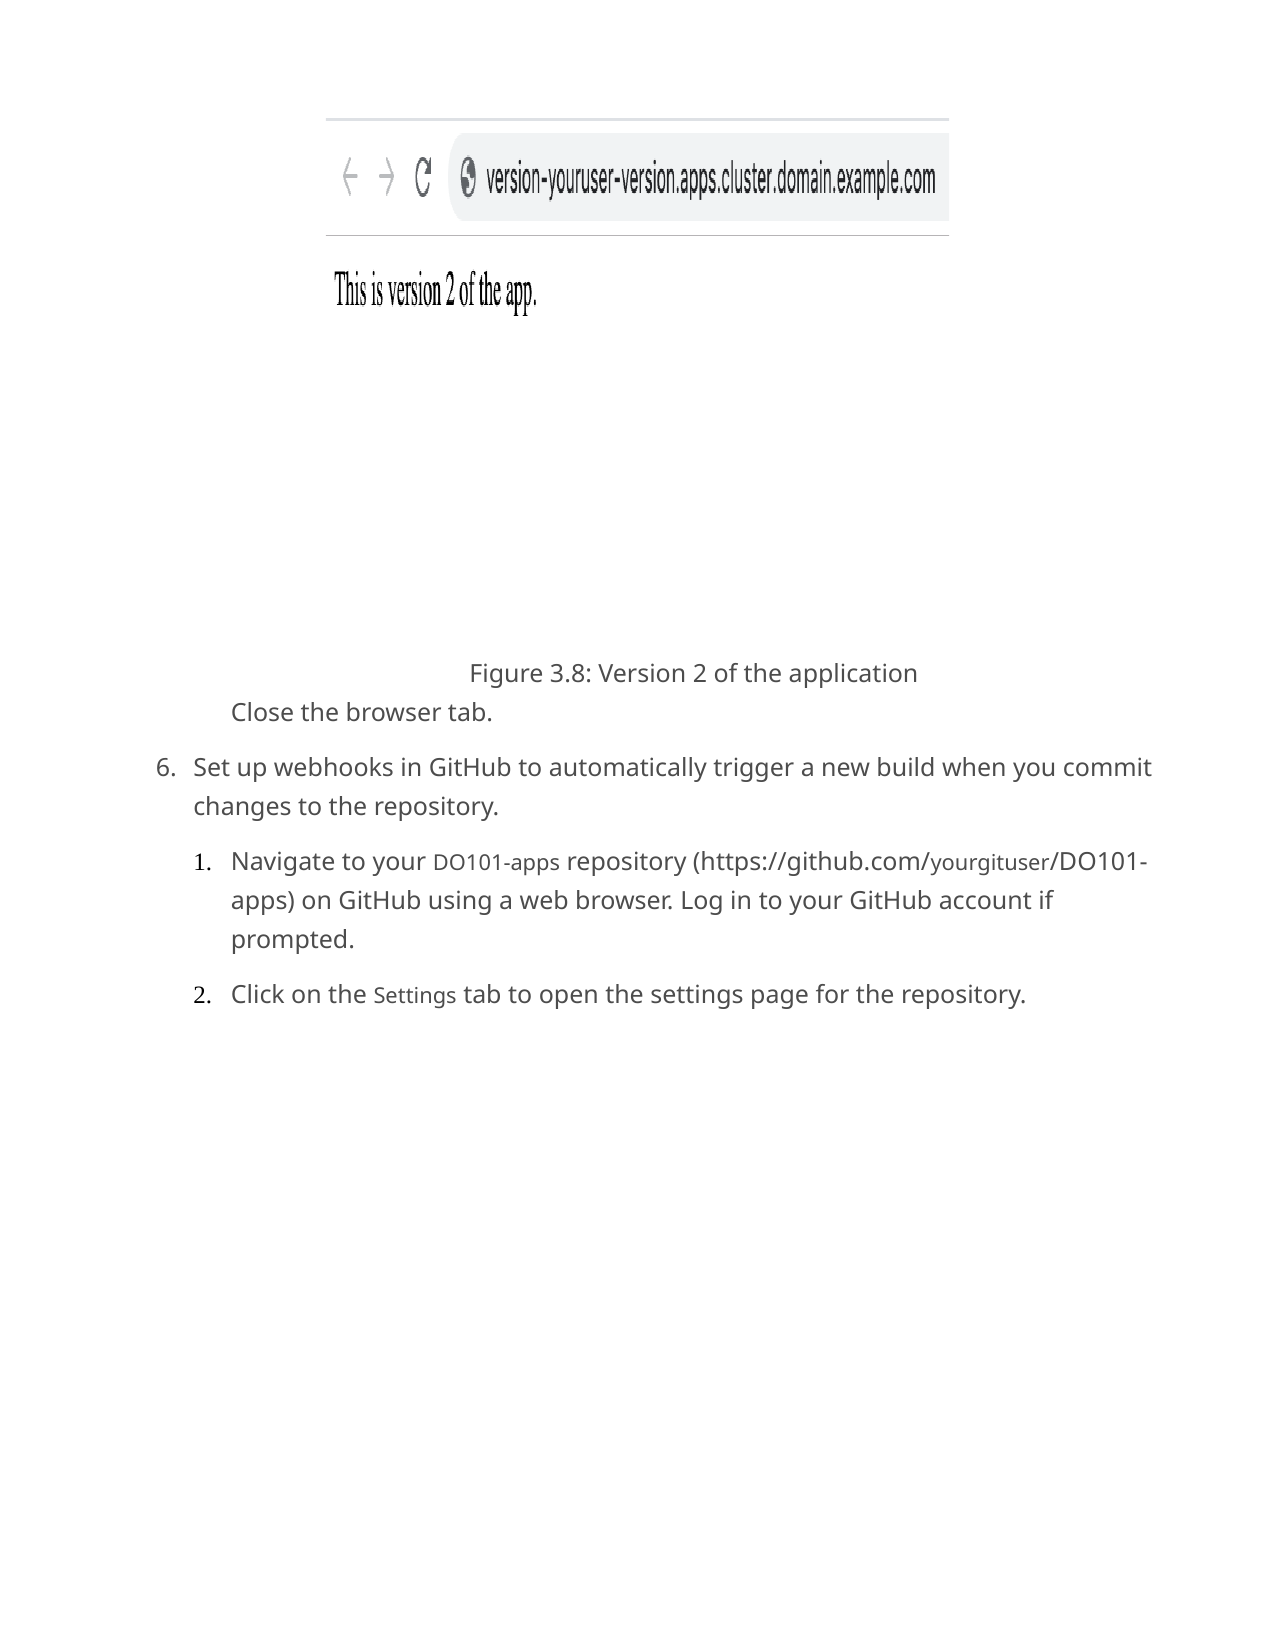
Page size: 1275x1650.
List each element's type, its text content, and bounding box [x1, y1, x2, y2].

list Set up webhooks in GitHub to automatically trigger a new build when you commit changes to the repository. [156, 749, 1157, 823]
list Navigate to your DO101-apps repository (https://github.com/yourgituser/DO101-apps) on GitHub using a web browser. Log in to your GitHub account if prompted. [193, 843, 1157, 956]
list Click on the Settings tab to open the settings page for the repository. [193, 977, 1157, 1011]
picture [325, 118, 950, 656]
list Close the browser tab. [193, 695, 1157, 729]
list Figure 3.8: Version 2 of the application [193, 656, 1157, 690]
